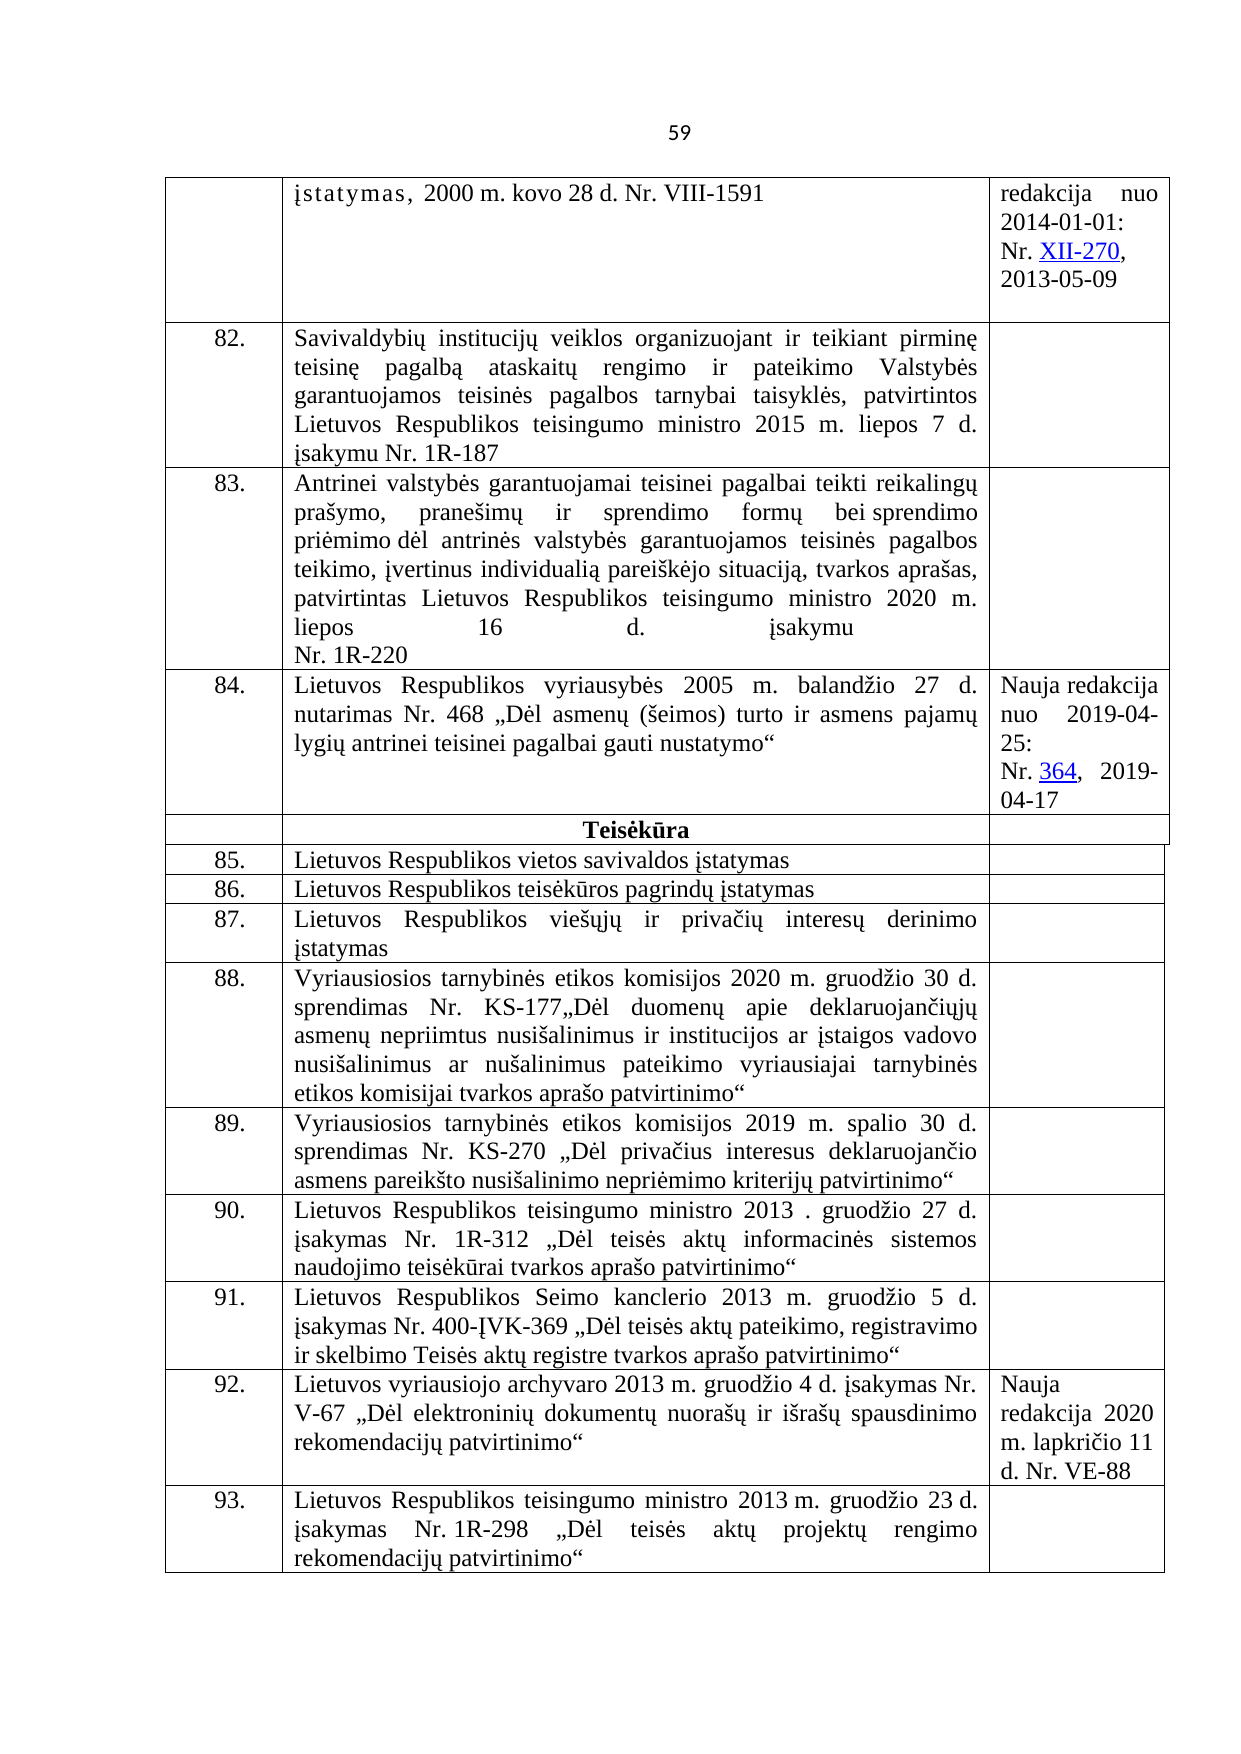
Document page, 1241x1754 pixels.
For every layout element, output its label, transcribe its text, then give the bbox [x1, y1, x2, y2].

table_cell 91. [166, 1282, 282, 1368]
table_cell [1165, 1281, 1169, 1368]
table_cell [990, 468, 1169, 669]
table_cell Lietuvos Respublikos viešųjų ir privačių interesų derinimo įstatymas [283, 904, 989, 962]
table_cell 93. [166, 1486, 282, 1572]
table_cell [990, 845, 1164, 873]
table_cell 82. [166, 323, 282, 467]
table_cell [990, 815, 1169, 844]
table_cell Vyriausiosios tarnybinės etikos komisijos 2019 m. spalio 30 d. sprendimas Nr. KS-270 „Dėl privačius interesus deklaruojančio asmens pareikšto nusišalinimo nepriėmimo kriterijų patvirtinimo“ [283, 1108, 989, 1194]
table_cell [990, 1108, 1164, 1194]
table_cell [166, 178, 282, 322]
table_cell [1165, 845, 1169, 873]
table_cell redakcija nuo 2014-01-01: Nr. XII-270, 2013-05-09 [990, 178, 1169, 322]
table_cell 90. [166, 1195, 282, 1281]
table_cell 84. [166, 670, 282, 814]
table_cell Lietuvos Respublikos teisėkūros pagrindų įstatymas [283, 875, 989, 903]
table_cell [990, 963, 1164, 1107]
table_cell [990, 1282, 1164, 1368]
table_cell Nauja redakcija nuo 2019-04-25: Nr. 364, 2019-04-17 [990, 670, 1169, 814]
table_cell 83. [166, 468, 282, 669]
table_cell Nauja redakcija 2020 m. lapkričio 11 d. Nr. VE-88 [990, 1370, 1164, 1484]
table_cell 88. [166, 963, 282, 1107]
table_cell Lietuvos Respublikos vyriausybės 2005 m. balandžio 27 d. nutarimas Nr. 468 „Dėl asmenų (šeimos) turto ir asmens pajamų lygių antrinei teisinei pagalbai gauti nustatymo“ [283, 670, 989, 814]
table_cell Vyriausiosios tarnybinės etikos komisijos 2020 m. gruodžio 30 d. sprendimas Nr. KS-177„Dėl duomenų apie deklaruojančiųjų asmenų nepriimtus nusišalinimus ir institucijos ar įstaigos vadovo nusišalinimus ar nušalinimus pateikimo vyriausiajai tarnybinės etikos komisijai tvarkos aprašo patvirtinimo“ [283, 963, 989, 1107]
table_cell įstatymas, 2000 m. kovo 28 d. Nr. VIII-1591 [283, 178, 989, 322]
table_cell [1165, 1107, 1169, 1194]
table_cell [1165, 874, 1169, 903]
table_cell 89. [166, 1108, 282, 1194]
table_cell Lietuvos Respublikos teisingumo ministro 2013 m. gruodžio 23 d. įsakymas Nr. 1R-298 „Dėl teisės aktų projektų rengimo rekomendacijų patvirtinimo“ [283, 1486, 989, 1572]
table_cell [990, 904, 1164, 962]
table_cell [1165, 1369, 1169, 1484]
table_cell 87. [166, 904, 282, 962]
table_cell 86. [166, 875, 282, 903]
table_cell Savivaldybių institucijų veiklos organizuojant ir teikiant pirminę teisinę pagalbą ataskaitų rengimo ir pateikimo Valstybės garantuojamos teisinės pagalbos tarnybai taisyklės, patvirtintos Lietuvos Respublikos teisingumo ministro 2015 m. liepos 7 d. įsakymu Nr. 1R-187 [283, 323, 989, 467]
table_cell [1165, 1485, 1169, 1572]
table_cell Lietuvos Respublikos vietos savivaldos įstatymas [283, 845, 989, 873]
table_cell [990, 1486, 1164, 1572]
table_cell [166, 815, 282, 844]
table_cell [990, 875, 1164, 903]
table_cell 92. [166, 1370, 282, 1484]
table_cell 85. [166, 845, 282, 873]
table_cell Teisėkūra [283, 815, 989, 844]
table_cell Antrinei valstybės garantuojamai teisinei pagalbai teikti reikalingų prašymo, pranešimų ir sprendimo formų bei sprendimo priėmimo dėl antrinės valstybės garantuojamos teisinės pagalbos teikimo, įvertinus individualią pareiškėjo situaciją, tvarkos aprašas, patvirtintas Lietuvos Respublikos teisingumo ministro 2020 m. liepos 16 d. įsakymu Nr. 1R-220 [283, 468, 989, 669]
table_cell [1165, 903, 1169, 962]
table_cell [1165, 1194, 1169, 1281]
table_cell [990, 1195, 1164, 1281]
table_cell Lietuvos Respublikos teisingumo ministro 2013 . gruodžio 27 d. įsakymas Nr. 1R-312 „Dėl teisės aktų informacinės sistemos naudojimo teisėkūrai tvarkos aprašo patvirtinimo“ [283, 1195, 989, 1281]
table_cell [1165, 962, 1169, 1107]
table_cell Lietuvos vyriausiojo archyvaro 2013 m. gruodžio 4 d. įsakymas Nr. V-67 „Dėl elektroninių dokumentų nuorašų ir išrašų spausdinimo rekomendacijų patvirtinimo“ [283, 1370, 989, 1484]
table_cell [990, 323, 1169, 467]
table_cell Lietuvos Respublikos Seimo kanclerio 2013 m. gruodžio 5 d. įsakymas Nr. 400-ĮVK-369 „Dėl teisės aktų pateikimo, registravimo ir skelbimo Teisės aktų registre tvarkos aprašo patvirtinimo“ [283, 1282, 989, 1368]
